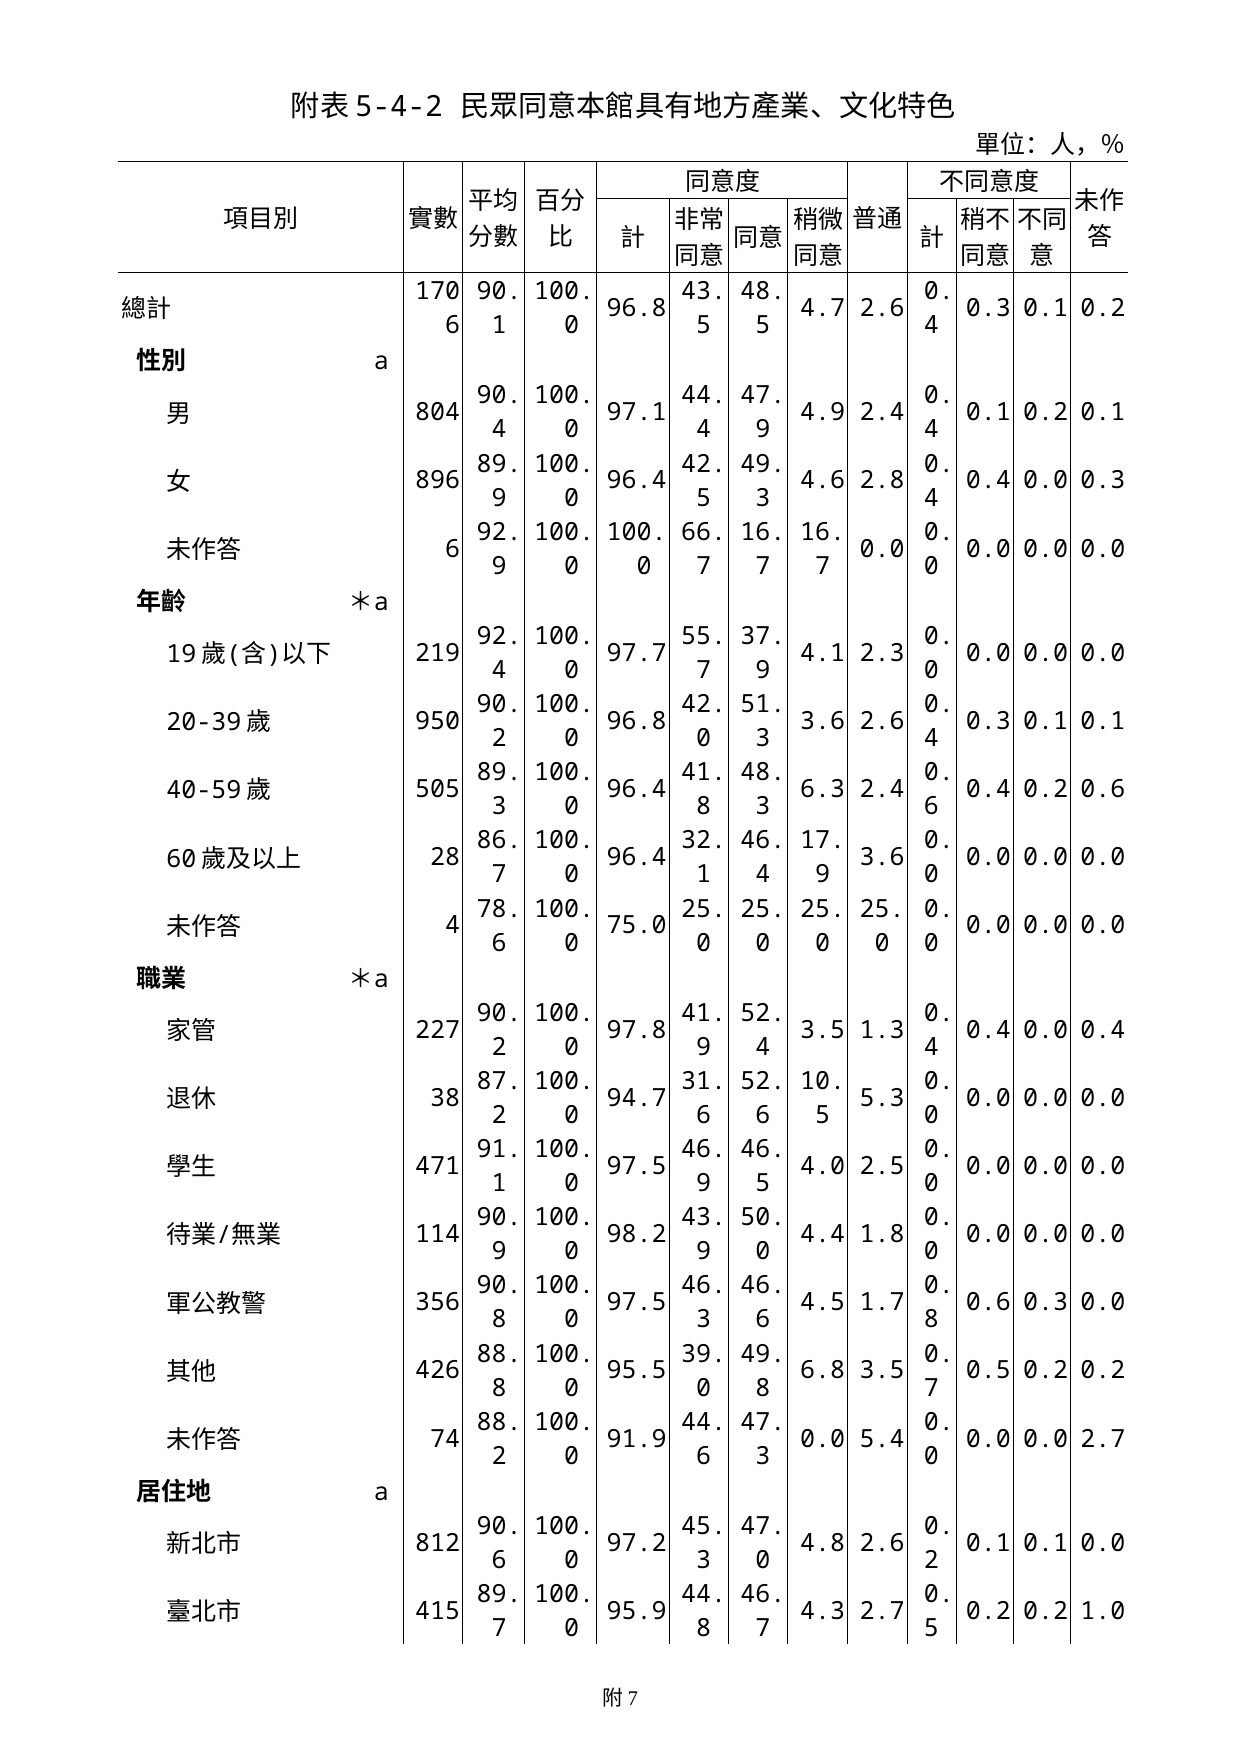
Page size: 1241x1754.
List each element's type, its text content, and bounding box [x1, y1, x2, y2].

table_cell [404, 1471, 462, 1508]
table_cell 0.0 [957, 513, 1013, 581]
table_cell [957, 581, 1013, 618]
table_cell [463, 581, 524, 618]
table_cell 未作答 [118, 890, 403, 958]
table_cell [1014, 958, 1070, 994]
table_cell 0.4 [908, 377, 956, 445]
table_cell [788, 958, 847, 994]
table_cell 41.9 [670, 995, 728, 1063]
table_cell 新北市 [118, 1508, 403, 1576]
table_cell 804 [404, 377, 462, 445]
table_cell 0.0 [957, 618, 1013, 686]
table_cell 0.2 [1014, 1335, 1070, 1403]
table_cell [788, 1471, 847, 1508]
table_cell 2.8 [848, 445, 907, 513]
table_cell 100.0 [525, 377, 596, 445]
table_cell 88.2 [463, 1403, 524, 1471]
table_cell 職業 ＊a [118, 958, 403, 994]
table_cell 100.0 [525, 1576, 596, 1644]
table_cell 0.0 [1071, 1199, 1128, 1267]
table_cell 不同意度 [908, 162, 1070, 198]
table_cell 47.9 [729, 377, 787, 445]
table_cell 100.0 [525, 822, 596, 890]
table_cell 42.5 [670, 445, 728, 513]
table_cell [729, 958, 787, 994]
table_cell 4.4 [788, 1199, 847, 1267]
table_cell 60歲及以上 [118, 822, 403, 890]
table_cell [957, 1471, 1013, 1508]
table_cell 28 [404, 822, 462, 890]
table_cell 90.8 [463, 1267, 524, 1335]
table_cell 總計 [118, 273, 403, 341]
table_cell 97.5 [597, 1131, 669, 1199]
table_cell 0.0 [908, 1199, 956, 1267]
table_cell [957, 958, 1013, 994]
table_cell 0.0 [1014, 822, 1070, 890]
table_cell 1.3 [848, 995, 907, 1063]
table_cell 退休 [118, 1063, 403, 1131]
table_cell 90.4 [463, 377, 524, 445]
table_cell 6.3 [788, 754, 847, 822]
table_cell 92.4 [463, 618, 524, 686]
table_cell 普通 [848, 162, 907, 272]
table_cell 0.0 [1014, 1131, 1070, 1199]
table_cell 32.1 [670, 822, 728, 890]
table_cell 0.6 [1071, 754, 1128, 822]
table_cell 39.0 [670, 1335, 728, 1403]
table_cell 0.0 [957, 890, 1013, 958]
table_cell 2.4 [848, 754, 907, 822]
table_cell 50.0 [729, 1199, 787, 1267]
table_cell [908, 341, 956, 377]
table_cell 2.6 [848, 273, 907, 341]
table_cell 0.0 [957, 1199, 1013, 1267]
table_cell [525, 581, 596, 618]
table_cell 3.6 [788, 686, 847, 754]
table_cell 87.2 [463, 1063, 524, 1131]
table_cell 96.8 [597, 273, 669, 341]
table_cell [597, 1471, 669, 1508]
table_cell 0.0 [848, 513, 907, 581]
table_cell 同意度 [597, 162, 847, 198]
table_cell 3.5 [788, 995, 847, 1063]
table_cell 90.9 [463, 1199, 524, 1267]
table_cell [404, 341, 462, 377]
table_cell 49.3 [729, 445, 787, 513]
table_cell 96.4 [597, 754, 669, 822]
table_cell 0.4 [957, 754, 1013, 822]
table_cell 0.1 [1014, 1508, 1070, 1576]
table_cell [848, 581, 907, 618]
table_cell 47.0 [729, 1508, 787, 1576]
table_cell 0.6 [908, 754, 956, 822]
table_cell [463, 341, 524, 377]
table_cell 66.7 [670, 513, 728, 581]
table_cell 6 [404, 513, 462, 581]
table_cell 25.0 [848, 890, 907, 958]
table_cell 46.3 [670, 1267, 728, 1335]
table_cell [404, 958, 462, 994]
table_cell 4.6 [788, 445, 847, 513]
table_cell 2.6 [848, 1508, 907, 1576]
table_cell [525, 1471, 596, 1508]
table_cell 4 [404, 890, 462, 958]
table_cell 44.4 [670, 377, 728, 445]
table_cell 100.0 [525, 1403, 596, 1471]
table_cell [670, 341, 728, 377]
table_cell 0.0 [908, 890, 956, 958]
table_cell 471 [404, 1131, 462, 1199]
table_cell 94.7 [597, 1063, 669, 1131]
table_cell 43.5 [670, 273, 728, 341]
table_cell 6.8 [788, 1335, 847, 1403]
table_cell 0.2 [1014, 377, 1070, 445]
table_cell [788, 341, 847, 377]
table_cell 19歲(含)以下 [118, 618, 403, 686]
table_cell 100.0 [525, 686, 596, 754]
table_cell 97.5 [597, 1267, 669, 1335]
table_cell 0.4 [908, 686, 956, 754]
table_cell 未作答 [1071, 162, 1128, 272]
table_cell 學生 [118, 1131, 403, 1199]
table_cell 0.0 [1071, 1508, 1128, 1576]
table_cell [525, 341, 596, 377]
table_cell 4.3 [788, 1576, 847, 1644]
table_cell 0.4 [1071, 995, 1128, 1063]
table_cell 16.7 [729, 513, 787, 581]
table_cell 100.0 [525, 1199, 596, 1267]
table_cell 0.3 [1014, 1267, 1070, 1335]
table_cell 0.0 [1071, 618, 1128, 686]
table_cell 3.6 [848, 822, 907, 890]
table_cell 1.7 [848, 1267, 907, 1335]
table_cell 100.0 [525, 1063, 596, 1131]
table_cell 48.5 [729, 273, 787, 341]
table_cell 0.2 [1014, 754, 1070, 822]
table_cell 0.1 [1071, 377, 1128, 445]
table_cell 75.0 [597, 890, 669, 958]
table_cell 未作答 [118, 1403, 403, 1471]
table_cell 0.1 [1071, 686, 1128, 754]
table_cell 2.7 [848, 1576, 907, 1644]
table_cell [729, 581, 787, 618]
table_cell 100.0 [525, 273, 596, 341]
table_cell [597, 581, 669, 618]
table_cell 2.4 [848, 377, 907, 445]
table_cell 實數 [404, 162, 462, 272]
table_cell 0.0 [1071, 822, 1128, 890]
table_cell 居住地 a [118, 1471, 403, 1508]
table_cell 100.0 [525, 445, 596, 513]
table_cell [788, 581, 847, 618]
table_cell 114 [404, 1199, 462, 1267]
table_cell 90.6 [463, 1508, 524, 1576]
table_cell 0.0 [957, 1403, 1013, 1471]
table_cell 0.2 [908, 1508, 956, 1576]
table_cell 稍微同意 [788, 199, 847, 272]
table_cell 0.6 [957, 1267, 1013, 1335]
table_cell 100.0 [525, 1267, 596, 1335]
table_cell 96.8 [597, 686, 669, 754]
table_cell 96.4 [597, 445, 669, 513]
table_cell 4.8 [788, 1508, 847, 1576]
table_cell 0.3 [957, 686, 1013, 754]
table_cell 不同意 [1014, 199, 1070, 272]
table_cell 950 [404, 686, 462, 754]
table_cell 44.8 [670, 1576, 728, 1644]
table_cell 4.5 [788, 1267, 847, 1335]
table_cell 91.1 [463, 1131, 524, 1199]
table_cell [729, 1471, 787, 1508]
table_cell 0.0 [957, 822, 1013, 890]
table_cell 47.3 [729, 1403, 787, 1471]
table_cell 90.1 [463, 273, 524, 341]
table_cell 51.3 [729, 686, 787, 754]
table_cell 97.2 [597, 1508, 669, 1576]
table_cell [597, 341, 669, 377]
table_cell 97.8 [597, 995, 669, 1063]
table_cell 45.3 [670, 1508, 728, 1576]
table_cell 單位：人，％ [118, 125, 1128, 161]
table_cell [463, 958, 524, 994]
table_cell 0.7 [908, 1335, 956, 1403]
table_cell 20-39歲 [118, 686, 403, 754]
table_cell 100.0 [525, 995, 596, 1063]
table_cell 同意 [729, 199, 787, 272]
table_cell 95.5 [597, 1335, 669, 1403]
table_cell 100.0 [525, 1131, 596, 1199]
table_cell 25.0 [729, 890, 787, 958]
table_cell 計 [908, 199, 956, 272]
table_cell [1071, 958, 1128, 994]
table_cell 5.3 [848, 1063, 907, 1131]
table_cell [1014, 1471, 1070, 1508]
table_cell 91.9 [597, 1403, 669, 1471]
table_cell 97.1 [597, 377, 669, 445]
table_cell 0.3 [1071, 445, 1128, 513]
table_cell 46.7 [729, 1576, 787, 1644]
table_cell 10.5 [788, 1063, 847, 1131]
table_cell 41.8 [670, 754, 728, 822]
table_cell 平均分數 [463, 162, 524, 272]
table_cell 48.3 [729, 754, 787, 822]
table_cell 0.4 [957, 995, 1013, 1063]
table_cell 89.7 [463, 1576, 524, 1644]
table_cell 0.0 [1071, 1131, 1128, 1199]
table_cell 17.9 [788, 822, 847, 890]
table_cell 505 [404, 754, 462, 822]
table_cell 5.4 [848, 1403, 907, 1471]
table_cell [463, 1471, 524, 1508]
table_cell 0.1 [1014, 686, 1070, 754]
table_cell 0.0 [1014, 445, 1070, 513]
table_cell 37.9 [729, 618, 787, 686]
table_cell 1.8 [848, 1199, 907, 1267]
table_header 附表5-4-2 民眾同意本館具有地方產業、文化特色 [118, 82, 1128, 124]
table_cell 40-59歲 [118, 754, 403, 822]
table_cell 年齡 ＊a [118, 581, 403, 618]
table_cell 4.7 [788, 273, 847, 341]
table_cell 356 [404, 1267, 462, 1335]
table_cell 46.4 [729, 822, 787, 890]
table_cell 4.0 [788, 1131, 847, 1199]
table_cell 項目別 [118, 162, 403, 272]
table_cell 0.0 [908, 513, 956, 581]
table_cell 1.0 [1071, 1576, 1128, 1644]
table_cell 0.0 [1014, 1199, 1070, 1267]
table_cell 4.1 [788, 618, 847, 686]
table_cell [848, 1471, 907, 1508]
table_cell [670, 1471, 728, 1508]
table_cell 100.0 [525, 618, 596, 686]
table_cell 92.9 [463, 513, 524, 581]
table_cell [908, 581, 956, 618]
table_cell 2.6 [848, 686, 907, 754]
table_cell 0.1 [957, 377, 1013, 445]
table_cell 0.2 [1014, 1576, 1070, 1644]
table_cell 0.0 [1071, 1063, 1128, 1131]
table_cell 待業/無業 [118, 1199, 403, 1267]
table_cell [670, 958, 728, 994]
table_cell 42.0 [670, 686, 728, 754]
table_cell [670, 581, 728, 618]
table_cell 其他 [118, 1335, 403, 1403]
table_cell 0.0 [908, 1403, 956, 1471]
table_cell 100.0 [597, 513, 669, 581]
table_cell 0.0 [908, 1131, 956, 1199]
table_cell 0.2 [1071, 1335, 1128, 1403]
table_cell 46.5 [729, 1131, 787, 1199]
table_cell 0.1 [957, 1508, 1013, 1576]
table_cell [957, 341, 1013, 377]
table_cell [1014, 341, 1070, 377]
table_cell 0.0 [957, 1131, 1013, 1199]
table_cell 0.8 [908, 1267, 956, 1335]
table_cell 性別 a [118, 341, 403, 377]
table_cell 52.4 [729, 995, 787, 1063]
table_cell 90.2 [463, 686, 524, 754]
table_cell [597, 958, 669, 994]
table_cell 89.3 [463, 754, 524, 822]
table_cell 0.0 [1014, 618, 1070, 686]
table_cell 98.2 [597, 1199, 669, 1267]
table_cell 3.5 [848, 1335, 907, 1403]
table_cell 男 [118, 377, 403, 445]
table_cell [848, 341, 907, 377]
table_cell 0.0 [1014, 513, 1070, 581]
table_cell 46.6 [729, 1267, 787, 1335]
table_cell 100.0 [525, 1508, 596, 1576]
table_cell 97.7 [597, 618, 669, 686]
table_cell 0.2 [957, 1576, 1013, 1644]
table_cell 4.9 [788, 377, 847, 445]
table_cell 臺北市 [118, 1576, 403, 1644]
table_cell 0.4 [957, 445, 1013, 513]
table_cell 31.6 [670, 1063, 728, 1131]
table_cell 0.5 [908, 1576, 956, 1644]
table_cell 0.3 [957, 273, 1013, 341]
table_cell 89.9 [463, 445, 524, 513]
table_cell [1014, 581, 1070, 618]
table_cell 1706 [404, 273, 462, 341]
table_cell 計 [597, 199, 669, 272]
table_cell 100.0 [525, 890, 596, 958]
table_cell 0.0 [1071, 513, 1128, 581]
table_cell 100.0 [525, 754, 596, 822]
table_cell 95.9 [597, 1576, 669, 1644]
table_cell [908, 958, 956, 994]
table_cell 25.0 [670, 890, 728, 958]
table_cell 88.8 [463, 1335, 524, 1403]
table_cell [1071, 341, 1128, 377]
table_cell 百分比 [525, 162, 596, 272]
table_cell [1071, 581, 1128, 618]
table_cell 100.0 [525, 1335, 596, 1403]
table_cell 86.7 [463, 822, 524, 890]
table_cell 0.0 [1014, 995, 1070, 1063]
table_cell 227 [404, 995, 462, 1063]
table_cell 46.9 [670, 1131, 728, 1199]
table_cell 女 [118, 445, 403, 513]
table_cell 426 [404, 1335, 462, 1403]
table_cell 219 [404, 618, 462, 686]
table_cell 稍不同意 [957, 199, 1013, 272]
table_cell 0.0 [908, 822, 956, 890]
table_cell 52.6 [729, 1063, 787, 1131]
table_cell 44.6 [670, 1403, 728, 1471]
table_cell 96.4 [597, 822, 669, 890]
table_cell 0.0 [1014, 1063, 1070, 1131]
table_cell 415 [404, 1576, 462, 1644]
table_cell 100.0 [525, 513, 596, 581]
table_cell 25.0 [788, 890, 847, 958]
table_cell 49.8 [729, 1335, 787, 1403]
table_cell 0.0 [788, 1403, 847, 1471]
table_cell 0.4 [908, 995, 956, 1063]
table_cell 2.5 [848, 1131, 907, 1199]
table_cell 0.0 [1014, 890, 1070, 958]
table_cell [1071, 1471, 1128, 1508]
table_cell 0.4 [908, 273, 956, 341]
table_cell 2.7 [1071, 1403, 1128, 1471]
table_cell 家管 [118, 995, 403, 1063]
table_cell 0.0 [1014, 1403, 1070, 1471]
table_cell 0.0 [1071, 1267, 1128, 1335]
table_cell 74 [404, 1403, 462, 1471]
table_cell 非常同意 [670, 199, 728, 272]
table_cell 43.9 [670, 1199, 728, 1267]
table_cell 0.0 [908, 618, 956, 686]
table_cell 0.0 [1071, 890, 1128, 958]
table_cell 55.7 [670, 618, 728, 686]
table_cell 896 [404, 445, 462, 513]
table_cell 0.5 [957, 1335, 1013, 1403]
table_cell 0.1 [1014, 273, 1070, 341]
table_cell 未作答 [118, 513, 403, 581]
table_cell [525, 958, 596, 994]
table_cell [908, 1471, 956, 1508]
table_cell [404, 581, 462, 618]
table_cell 軍公教警 [118, 1267, 403, 1335]
table_cell 812 [404, 1508, 462, 1576]
table_cell 38 [404, 1063, 462, 1131]
table_cell 78.6 [463, 890, 524, 958]
table_cell 16.7 [788, 513, 847, 581]
table_cell 0.0 [908, 1063, 956, 1131]
table_cell 90.2 [463, 995, 524, 1063]
table_cell [729, 341, 787, 377]
table_cell 0.0 [957, 1063, 1013, 1131]
table_cell 0.4 [908, 445, 956, 513]
table_cell 2.3 [848, 618, 907, 686]
table_cell 0.2 [1071, 273, 1128, 341]
table_cell [848, 958, 907, 994]
